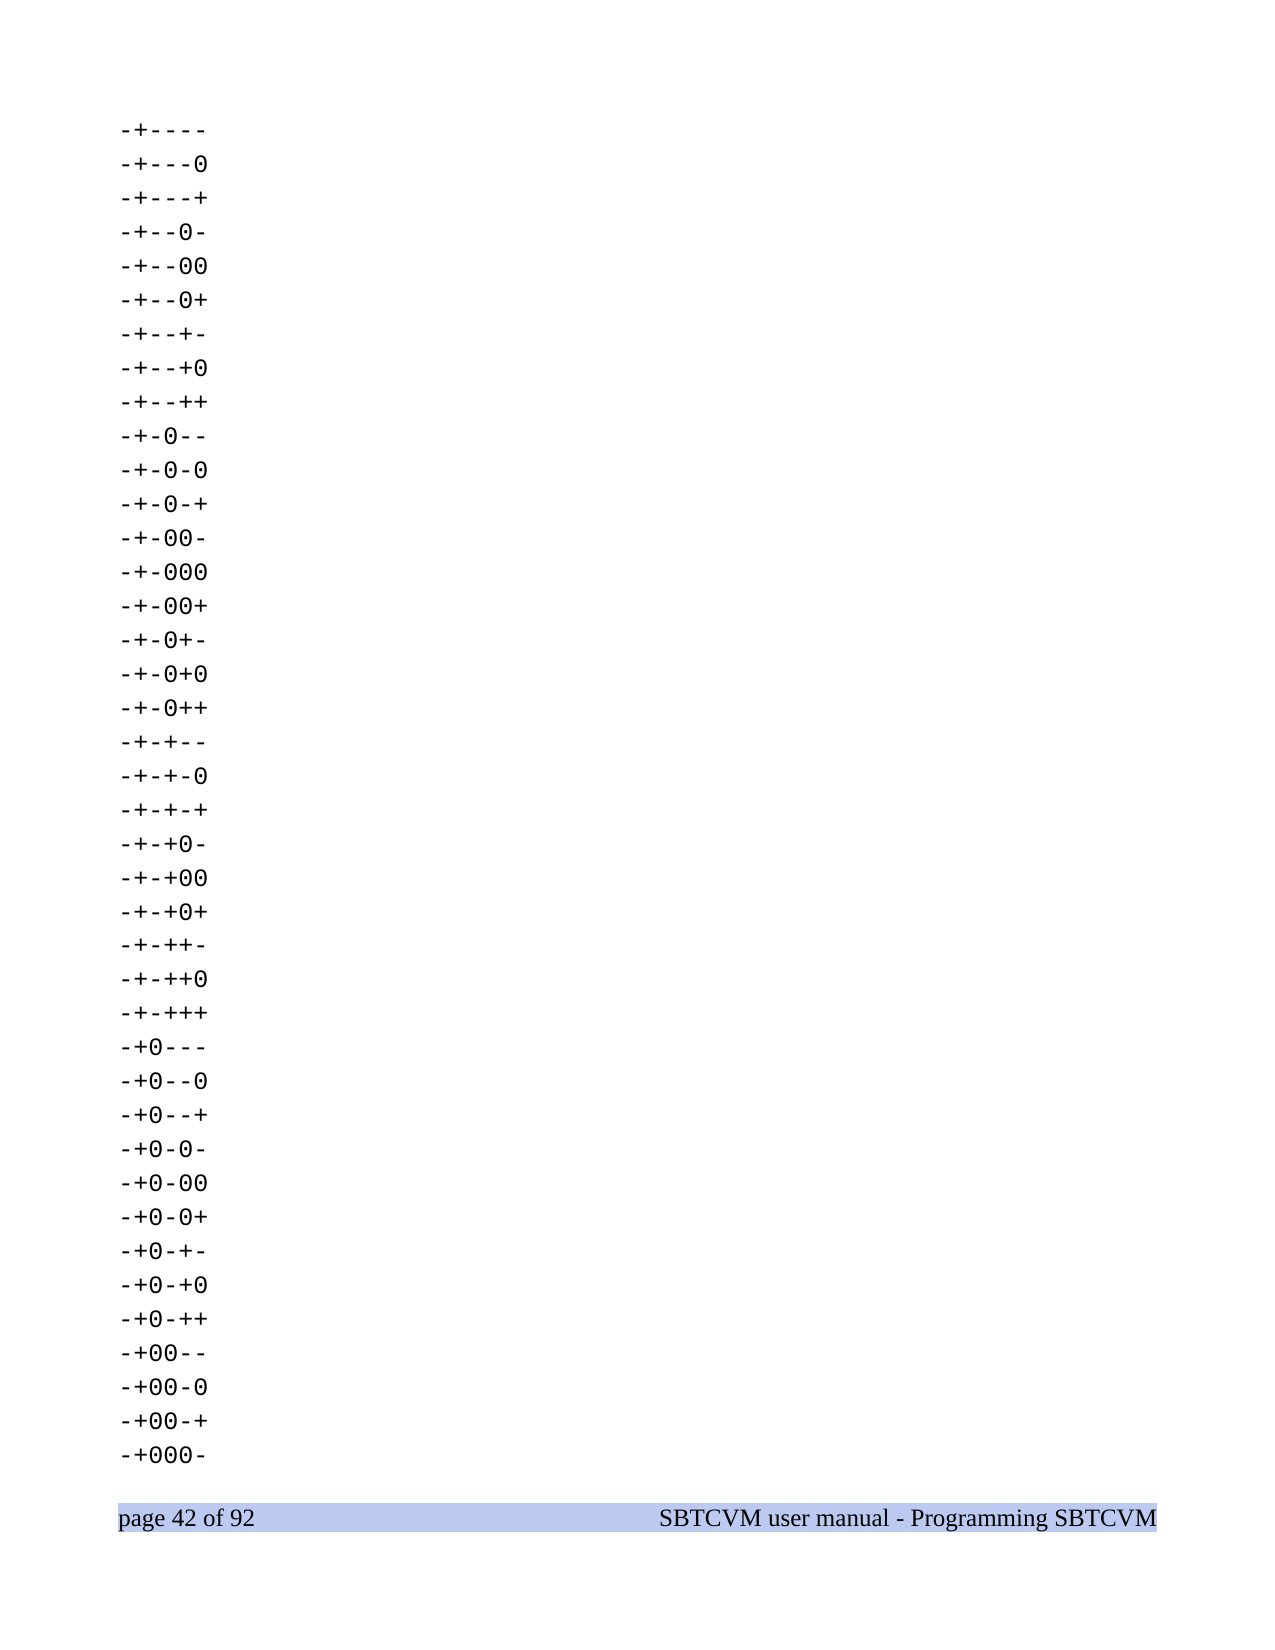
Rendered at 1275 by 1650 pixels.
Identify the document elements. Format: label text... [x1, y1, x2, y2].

text -+---- -+---0 -+---+ -+--0- -+--00 -+--0+ -+--+- -+--+0 -+--++ -+-0-- -+-0-0 -+-0-+ -+-00- -+-000 -+-00+ -+-0+- -+-0+0 -+-0++ -+-+-- -+-+-0 -+-+-+ -+-+0- -+-+00 -+-+0+ -+-++- -+-++0 -+-+++ -+0--- -+0--0 -+0--+ -+0-0- -+0-00 -+0-0+ -+0-+- -+0-+0 -+0-++ -+00-- -+00-0 -+00-+ -+000- [118, 118, 1157, 1471]
